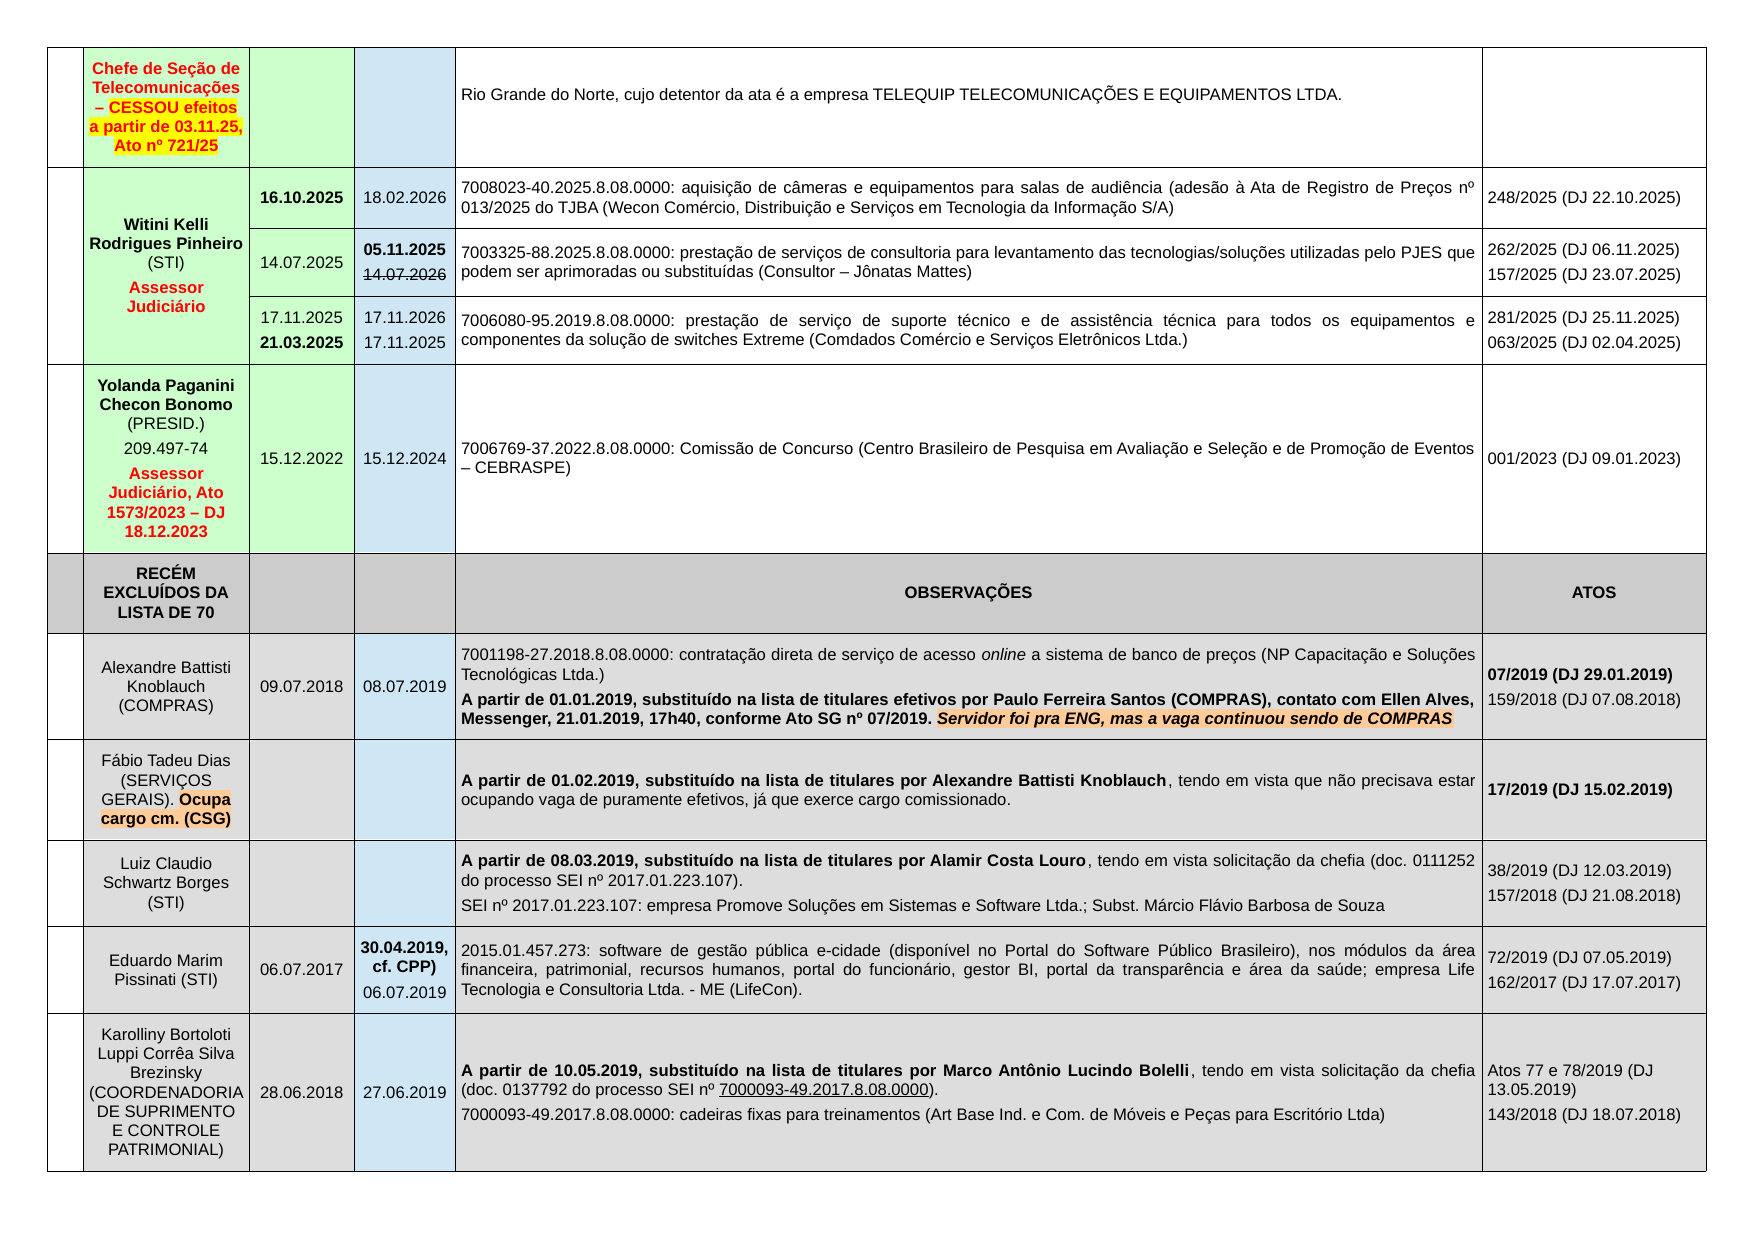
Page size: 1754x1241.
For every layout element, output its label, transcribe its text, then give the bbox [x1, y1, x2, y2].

table_cell Alexandre Battisti Knoblauch (COMPRAS) [84, 634, 249, 739]
table_cell OBSERVAÇÕES [456, 554, 1482, 633]
table_cell [355, 740, 455, 839]
table_cell 17.11.2026 17.11.2025 [355, 297, 455, 364]
table_cell [355, 841, 455, 926]
table_cell [48, 634, 83, 739]
table_cell 15.12.2022 [250, 365, 354, 552]
table_cell 001/2023 (DJ 09.01.2023) [1483, 365, 1706, 552]
table_cell 7006769-37.2022.8.08.0000: Comissão de Concurso (Centro Brasileiro de Pesquisa em Avaliação e Seleção e de Promoção de Eventos – CEBRASPE) [456, 365, 1482, 552]
table_cell 16.10.2025 [250, 168, 354, 228]
table_cell [48, 927, 83, 1013]
table_cell [250, 841, 354, 926]
table_cell [48, 48, 83, 167]
table_cell 17/2019 (DJ 15.02.2019) [1483, 740, 1706, 839]
table_cell Karolliny Bortoloti Luppi Corrêa Silva Brezinsky (COORDENADORIA DE SUPRIMENTO E CONTROLE PATRIMONIAL) [84, 1014, 249, 1171]
table_cell 248/2025 (DJ 22.10.2025) [1483, 168, 1706, 228]
table_cell ATOS [1483, 554, 1706, 633]
table_cell 7003325-88.2025.8.08.0000: prestação de serviços de consultoria para levantamento das tecnologias/soluções utilizadas pelo PJES que podem ser aprimoradas ou substituídas (Consultor – Jônatas Mattes) [456, 229, 1482, 296]
table_cell Chefe de Seção de Telecomunicações – CESSOU efeitos a partir de 03.11.25, Ato nº 721/25 [84, 48, 249, 167]
table_cell [355, 48, 455, 167]
table_cell [250, 740, 354, 839]
table_cell 7006080-95.2019.8.08.0000: prestação de serviço de suporte técnico e de assistência técnica para todos os equipamentos e componentes da solução de switches Extreme (Comdados Comércio e Serviços Eletrônicos Ltda.) [456, 297, 1482, 364]
table_cell 14.07.2025 [250, 229, 354, 296]
table_cell 08.07.2019 [355, 634, 455, 739]
table_cell 30.04.2019, cf. CPP) 06.07.2019 [355, 927, 455, 1013]
table_cell [48, 1014, 83, 1171]
table_cell Fábio Tadeu Dias (SERVIÇOS GERAIS). Ocupa cargo cm. (CSG) [84, 740, 249, 839]
table_cell [48, 740, 83, 839]
table_cell 281/2025 (DJ 25.11.2025) 063/2025 (DJ 02.04.2025) [1483, 297, 1706, 364]
table_cell [48, 841, 83, 926]
table_cell RECÉM EXCLUÍDOS DA LISTA DE 70 [84, 554, 249, 633]
table_cell 7008023-40.2025.8.08.0000: aquisição de câmeras e equipamentos para salas de audiência (adesão à Ata de Registro de Preços nº 013/2025 do TJBA (Wecon Comércio, Distribuição e Serviços em Tecnologia da Informação S/A) [456, 168, 1482, 228]
table_cell [250, 554, 354, 633]
table_cell Rio Grande do Norte, cujo detentor da ata é a empresa TELEQUIP TELECOMUNICAÇÕES E EQUIPAMENTOS LTDA. [456, 48, 1482, 167]
table_cell [48, 554, 83, 633]
table_cell [355, 554, 455, 633]
table_cell [48, 168, 83, 364]
table_cell A partir de 10.05.2019, substituído na lista de titulares por Marco Antônio Lucindo Bolelli, tendo em vista solicitação da chefia (doc. 0137792 do processo SEI nº 7000093-49.2017.8.08.0000). 7000093-49.2017.8.08.0000: cadeiras fixas para treinamentos (Art Base Ind. e Com. de Móveis e Peças para Escritório Ltda) [456, 1014, 1482, 1171]
table_cell 7001198-27.2018.8.08.0000: contratação direta de serviço de acesso online a sistema de banco de preços (NP Capacitação e Soluções Tecnológicas Ltda.) A partir de 01.01.2019, substituído na lista de titulares efetivos por Paulo Ferreira Santos (COMPRAS), contato com Ellen Alves, Messenger, 21.01.2019, 17h40, conforme Ato SG nº 07/2019. Servidor foi pra ENG, mas a vaga continuou sendo de COMPRAS [456, 634, 1482, 739]
table_cell 18.02.2026 [355, 168, 455, 228]
table_cell Atos 77 e 78/2019 (DJ 13.05.2019) 143/2018 (DJ 18.07.2018) [1483, 1014, 1706, 1171]
table_cell [250, 48, 354, 167]
table_cell 72/2019 (DJ 07.05.2019) 162/2017 (DJ 17.07.2017) [1483, 927, 1706, 1013]
table_cell A partir de 01.02.2019, substituído na lista de titulares por Alexandre Battisti Knoblauch, tendo em vista que não precisava estar ocupando vaga de puramente efetivos, já que exerce cargo comissionado. [456, 740, 1482, 839]
table_cell 17.11.2025 21.03.2025 [250, 297, 354, 364]
table_cell [1483, 48, 1706, 167]
table_cell Yolanda Paganini Checon Bonomo (PRESID.) 209.497-74 Assessor Judiciário, Ato 1573/2023 – DJ 18.12.2023 [84, 365, 249, 552]
table_cell 05.11.2025 14.07.2026 [355, 229, 455, 296]
table_cell 07/2019 (DJ 29.01.2019) 159/2018 (DJ 07.08.2018) [1483, 634, 1706, 739]
table_cell 27.06.2019 [355, 1014, 455, 1171]
table_cell 15.12.2024 [355, 365, 455, 552]
table_cell Luiz Claudio Schwartz Borges (STI) [84, 841, 249, 926]
table_cell 262/2025 (DJ 06.11.2025) 157/2025 (DJ 23.07.2025) [1483, 229, 1706, 296]
table_cell [48, 365, 83, 552]
table_cell 09.07.2018 [250, 634, 354, 739]
table_cell 28.06.2018 [250, 1014, 354, 1171]
table_cell 2015.01.457.273: software de gestão pública e-cidade (disponível no Portal do Software Público Brasileiro), nos módulos da área financeira, patrimonial, recursos humanos, portal do funcionário, gestor BI, portal da transparência e área da saúde; empresa Life Tecnologia e Consultoria Ltda. - ME (LifeCon). [456, 927, 1482, 1013]
table_cell 06.07.2017 [250, 927, 354, 1013]
table_cell Witini Kelli Rodrigues Pinheiro (STI) Assessor Judiciário [84, 168, 249, 364]
table_cell Eduardo Marim Pissinati (STI) [84, 927, 249, 1013]
table_cell 38/2019 (DJ 12.03.2019) 157/2018 (DJ 21.08.2018) [1483, 841, 1706, 926]
table_cell A partir de 08.03.2019, substituído na lista de titulares por Alamir Costa Louro, tendo em vista solicitação da chefia (doc. 0111252 do processo SEI nº 2017.01.223.107). SEI nº 2017.01.223.107: empresa Promove Soluções em Sistemas e Software Ltda.; Subst. Márcio Flávio Barbosa de Souza [456, 841, 1482, 926]
